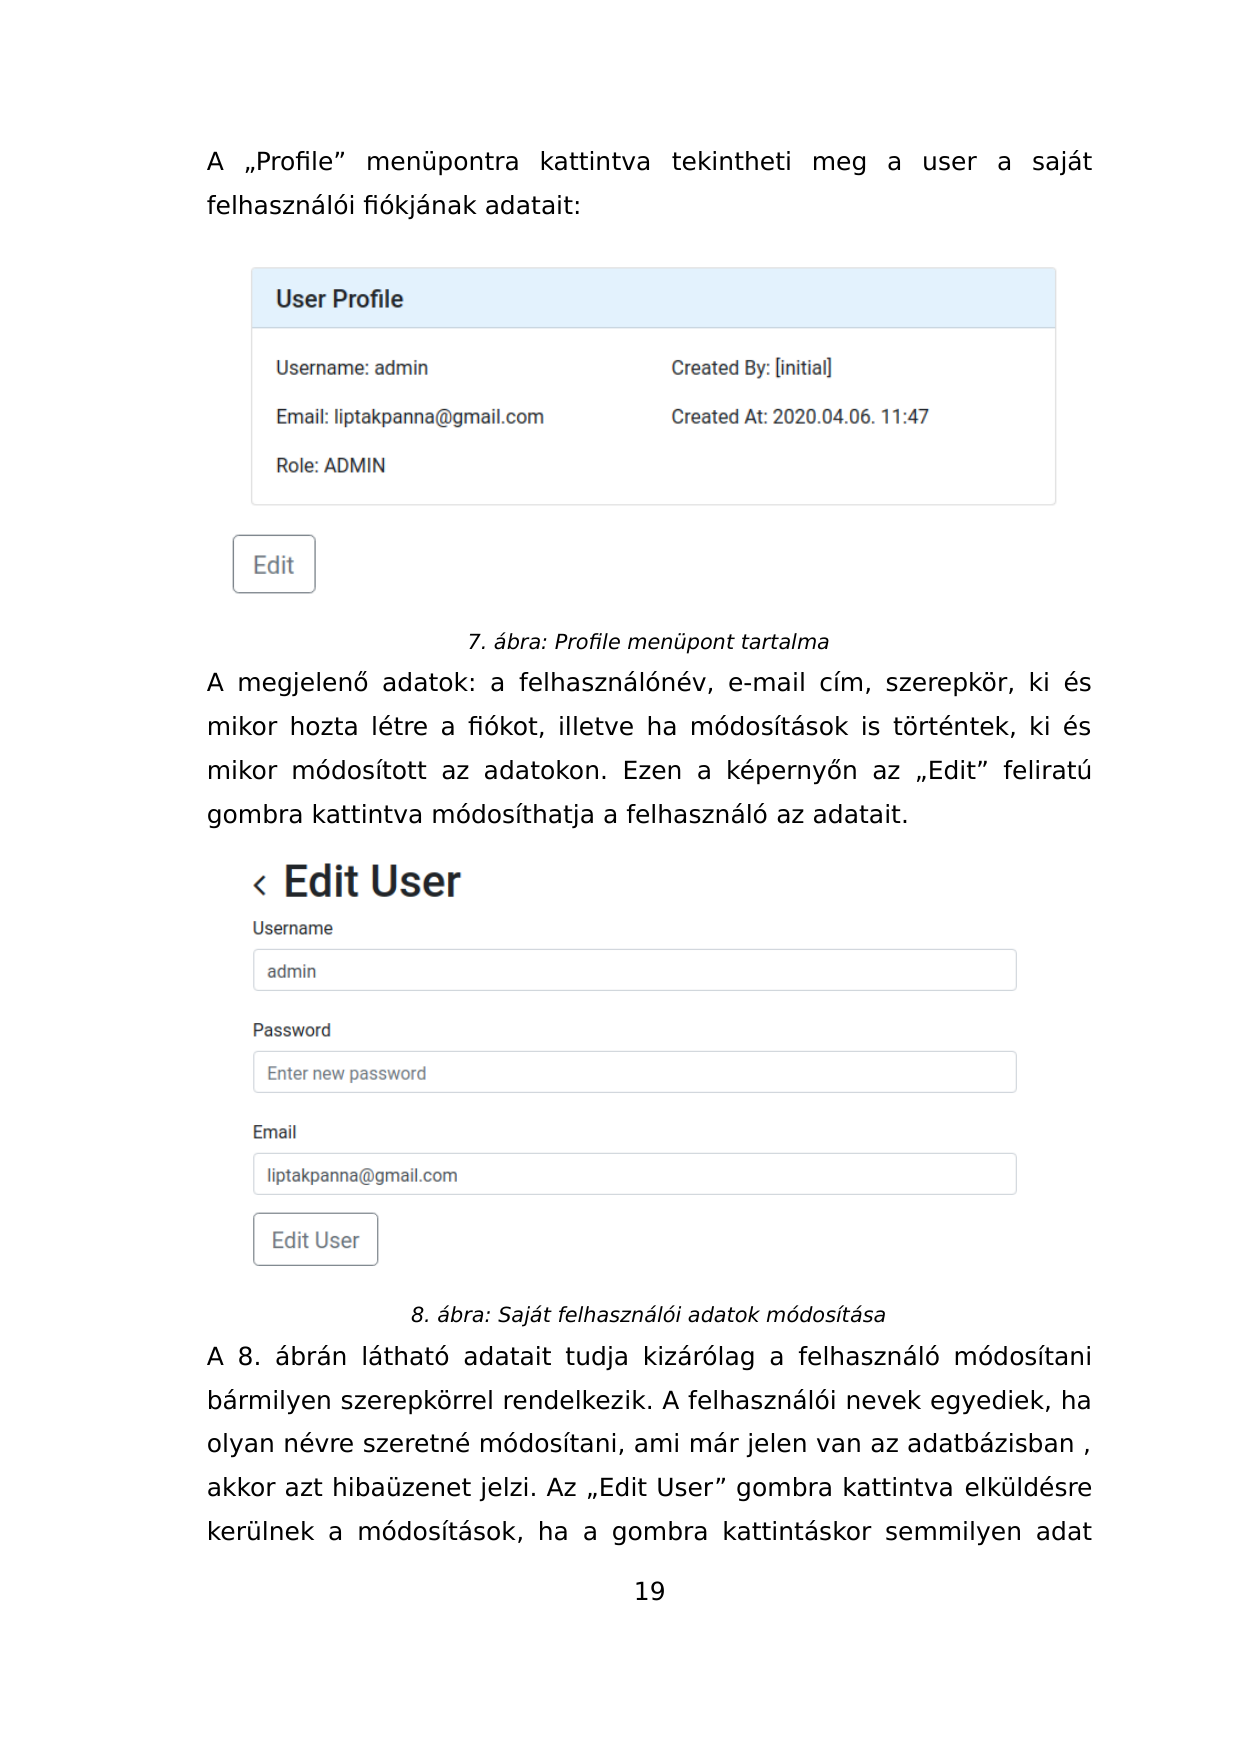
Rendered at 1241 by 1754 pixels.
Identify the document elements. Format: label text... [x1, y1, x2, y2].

text A 8. ábrán látható adatait tudja kizárólag a felhasználó módosítani bármilyen szerepkörrel rendelkezik. A felhasználói nevek egyediek, ha olyan névre szeretné módosítani, ami már jelen van az adatbázisban , akkor azt hibaüzenet jelzi. Az „Edit User” gombra kattintva elküldésre kerülnek a módosítások, ha a gombra kattintáskor semmilyen adat [207, 1287, 1093, 1546]
text 8. ábra: Saját felhasználói adatok módosítása [240, 1287, 1059, 1327]
picture [206, 249, 1093, 613]
text A „Profile” menüpontra kattintva tekintheti meg a user a saját felhasználói fiókjának adatait: [207, 148, 1093, 221]
text A megjelenő adatok: a felhasználónév, e-mail cím, szerepkör, ki és mikor hozta létre a fiókot, illetve ha módosítások is történtek, ki és mikor módosított az adatokon. Ezen a képernyőn az „Edit” feliratú gombra kattintva módosíthatja a felhasználó az adatait. [207, 654, 1093, 829]
text 7. ábra: Profile menüpont tartalma [207, 613, 1093, 654]
picture [240, 858, 1059, 1287]
